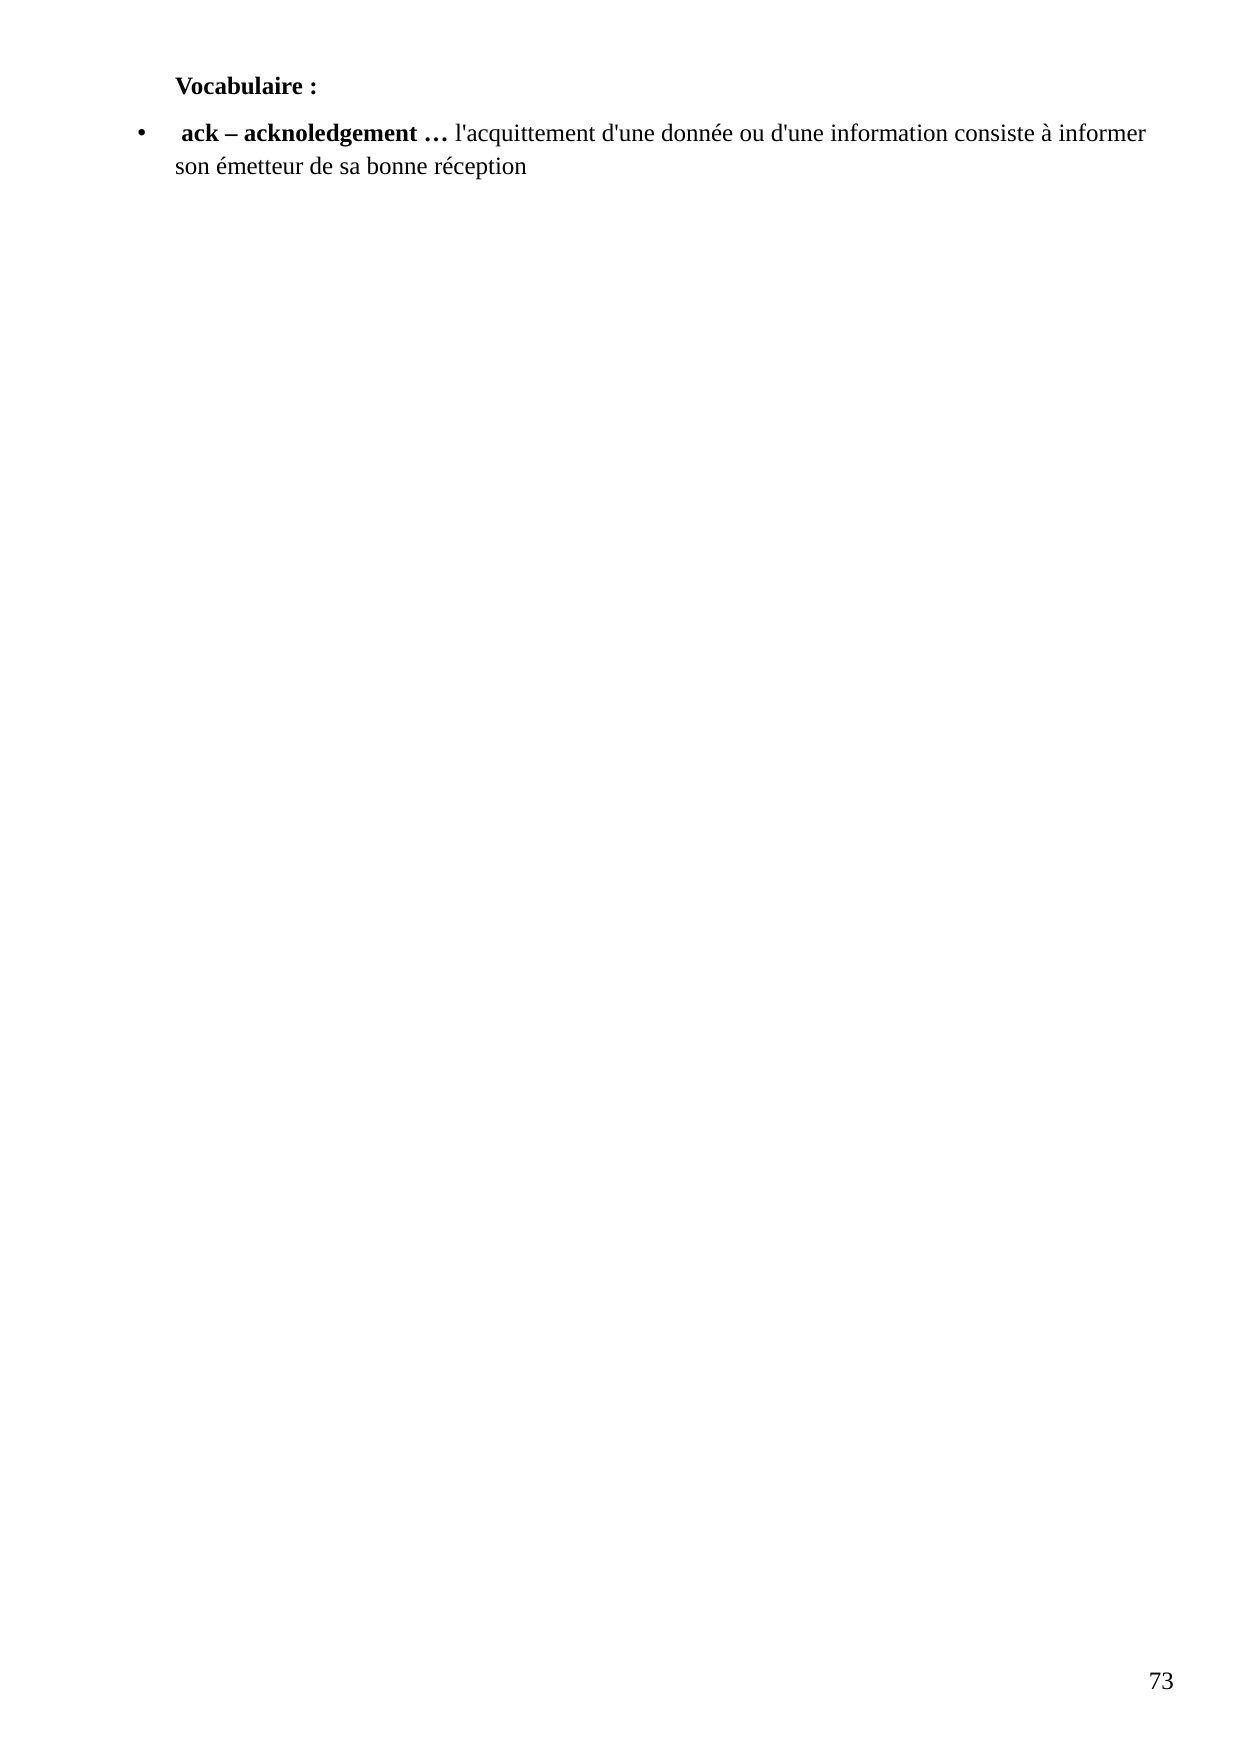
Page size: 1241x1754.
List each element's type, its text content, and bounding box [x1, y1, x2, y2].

list ack – acknoledgement … l'acquittement d'une donnée ou d'une information consiste à informer son émetteur de sa bonne réception [137, 118, 1173, 180]
list Vocabulaire : [137, 71, 1173, 99]
